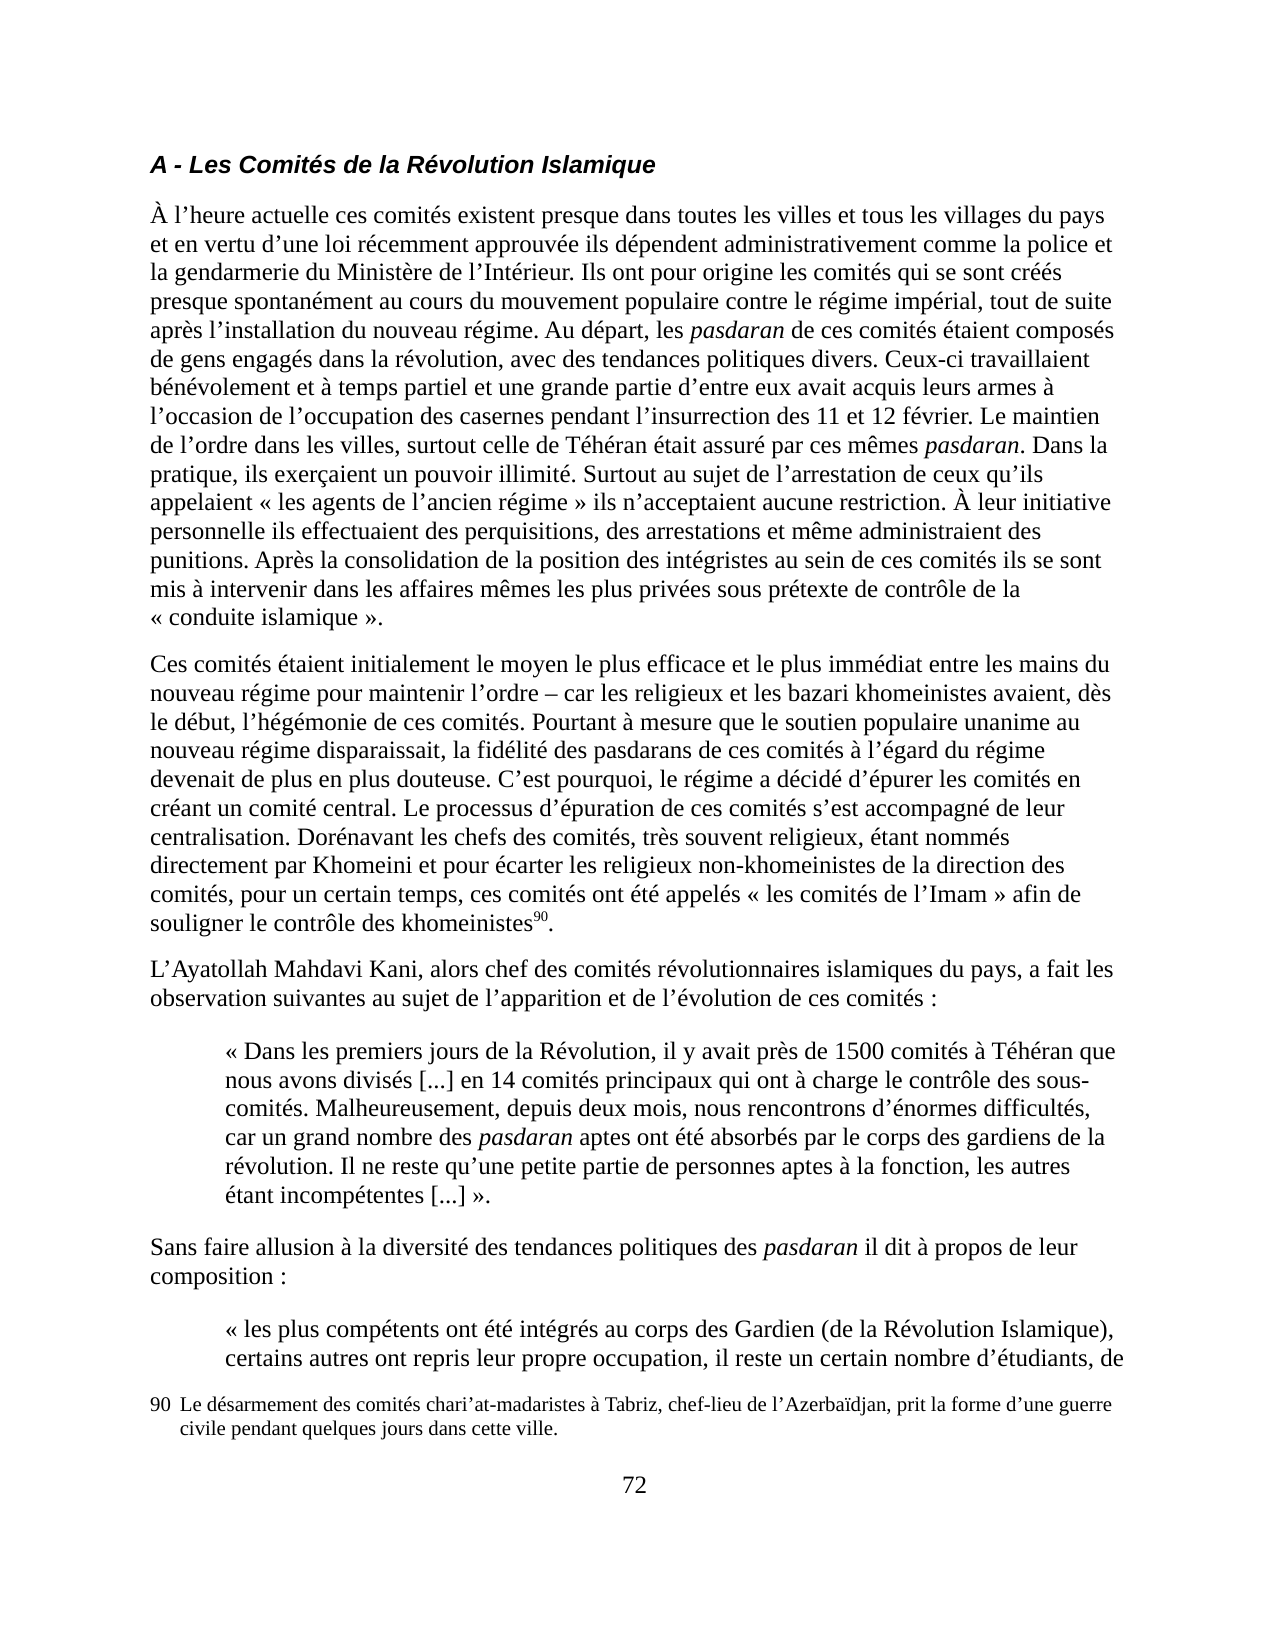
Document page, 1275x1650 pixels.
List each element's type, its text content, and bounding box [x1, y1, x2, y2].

text « Dans les premiers jours de la Révolution, il y avait près de 1500 comités à Téhéran que nous avons divisés [...] en 14 comités principaux qui ont à charge le contrôle des sous-comités. Malheureusement, depuis deux mois, nous rencontrons d’énormes difficultés, car un grand nombre des pasdaran aptes ont été absorbés par le corps des gardiens de la révolution. Il ne reste qu’une petite partie de personnes aptes à la fonction, les autres étant incompétentes [...] ». [225, 1036, 1125, 1208]
text « les plus compétents ont été intégrés au corps des Gardien (de la Révolution Islamique), certains autres ont repris leur propre occupation, il reste un certain nombre d’étudiants, de [225, 1314, 1125, 1371]
text À l’heure actuelle ces comités existent presque dans toutes les villes et tous les villages du pays et en vertu d’une loi récemment approuvée ils dépendent administrativement comme la police et la gendarmerie du Ministère de l’Intérieur. Ils ont pour origine les comités qui se sont créés presque spontanément au cours du mouvement populaire contre le régime impérial, tout de suite après l’installation du nouveau régime. Au départ, les pasdaran de ces comités étaient composés de gens engagés dans la révolution, avec des tendances politiques divers. Ceux-ci travaillaient bénévolement et à temps partiel et une grande partie d’entre eux avait acquis leurs armes à l’occasion de l’occupation des casernes pendant l’insurrection des 11 et 12 février. Le maintien de l’ordre dans les villes, surtout celle de Téhéran était assuré par ces mêmes pasdaran. Dans la pratique, ils exerçaient un pouvoir illimité. Surtout au sujet de l’arrestation de ceux qu’ils appelaient « les agents de l’ancien régime » ils n’acceptaient aucune restriction. À leur initiative personnelle ils effectuaient des perquisitions, des arrestations et même administraient des punitions. Après la consolidation de la position des intégristes au sein de ces comités ils se sont mis à intervenir dans les affaires mêmes les plus privées sous prétexte de contrôle de la « conduite islamique ». [150, 200, 1125, 631]
text L’Ayatollah Mahdavi Kani, alors chef des comités révolutionnaires islamiques du pays, a fait les observation suivantes au sujet de l’apparition et de l’évolution de ces comités : [150, 954, 1125, 1012]
text Le désarmement des comités chari’at-madaristes à Tabriz, chef-lieu de l’Azerbaïdjan, prit la forme d’une guerre civile pendant quelques jours dans cette ville. [150, 1392, 1125, 1440]
text Sans faire allusion à la diversité des tendances politiques des pasdaran il dit à propos de leur composition : [150, 1232, 1125, 1290]
text Ces comités étaient initialement le moyen le plus efficace et le plus immédiat entre les mains du nouveau régime pour maintenir l’ordre – car les religieux et les bazari khomeinistes avaient, dès le début, l’hégémonie de ces comités. Pourtant à mesure que le soutien populaire unanime au nouveau régime disparaissait, la fidélité des pasdarans de ces comités à l’égard du régime devenait de plus en plus douteuse. C’est pourquoi, le régime a décidé d’épurer les comités en créant un comité central. Le processus d’épuration de ces comités s’est accompagné de leur centralisation. Dorénavant les chefs des comités, très souvent religieux, étant nommés directement par Khomeini et pour écarter les religieux non-khomeinistes de la direction des comités, pour un certain temps, ces comités ont été appelés « les comités de l’Imam » afin de souligner le contrôle des khomeinistes. [150, 649, 1125, 937]
subtitle A - Les Comités de la Révolution Islamique [150, 150, 1125, 178]
